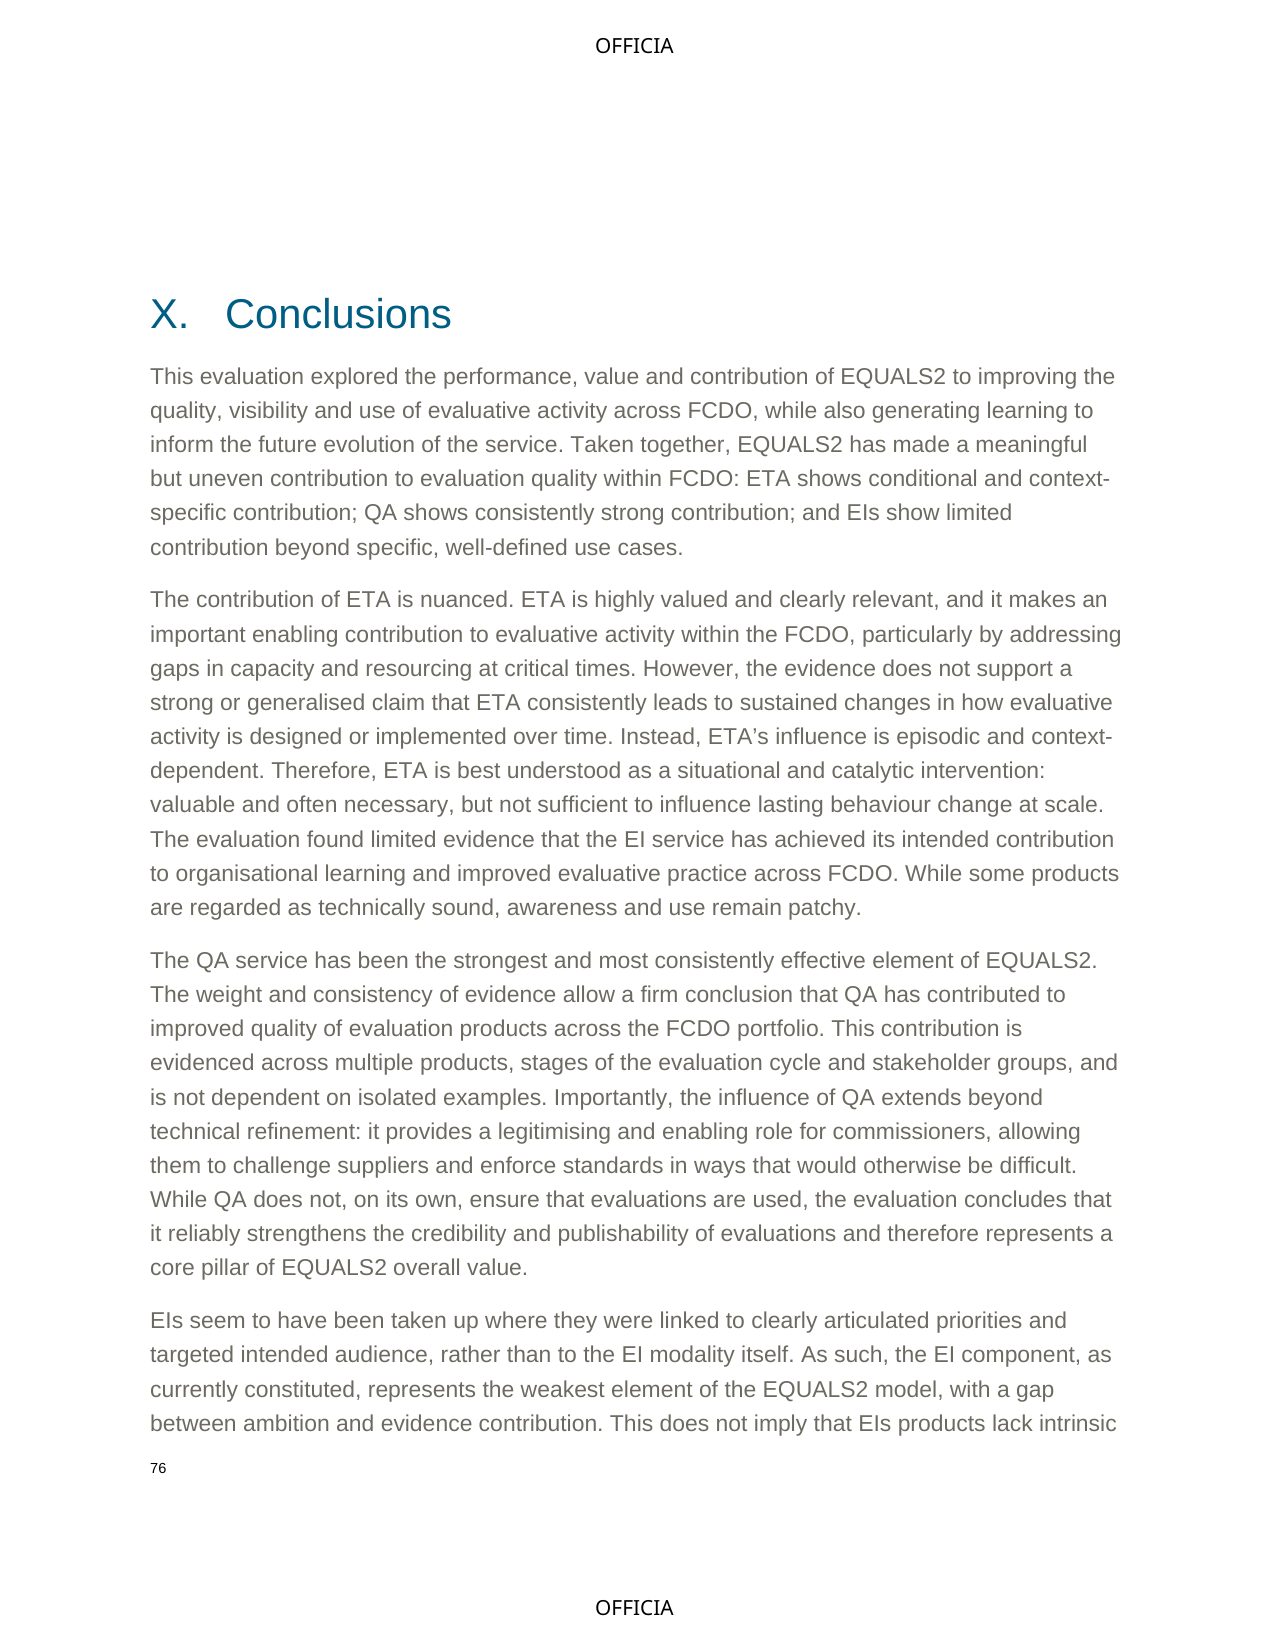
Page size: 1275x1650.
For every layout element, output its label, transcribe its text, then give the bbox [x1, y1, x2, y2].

text EIs seem to have been taken up where they were linked to clearly articulated priorities and targeted intended audience, rather than to the EI modality itself. As such, the EI component, as currently constituted, represents the weakest element of the EQUALS2 model, with a gap between ambition and evidence contribution. This does not imply that EIs products lack intrinsic [150, 1307, 1125, 1436]
text The QA service has been the strongest and most consistently effective element of EQUALS2. The weight and consistency of evidence allow a firm conclusion that QA has contributed to improved quality of evaluation products across the FCDO portfolio. This contribution is evidenced across multiple products, stages of the evaluation cycle and stakeholder groups, and is not dependent on isolated examples. Importantly, the influence of QA extends beyond technical refinement: it provides a legitimising and enabling role for commissioners, allowing them to challenge suppliers and enforce standards in ways that would otherwise be difficult. While QA does not, on its own, ensure that evaluations are used, the evaluation concludes that it reliably strengthens the credibility and publishability of evaluations and therefore represents a core pillar of EQUALS2 overall value. [150, 947, 1125, 1281]
text The contribution of ETA is nuanced. ETA is highly valued and clearly relevant, and it makes an important enabling contribution to evaluative activity within the FCDO, particularly by addressing gaps in capacity and resourcing at critical times. However, the evidence does not support a strong or generalised claim that ETA consistently leads to sustained changes in how evaluative activity is designed or implemented over time. Instead, ETA’s influence is episodic and context-dependent. Therefore, ETA is best understood as a situational and catalytic intervention: valuable and often necessary, but not sufficient to influence lasting behaviour change at scale. The evaluation found limited evidence that the EI service has achieved its intended contribution to organisational learning and improved evaluative practice across FCDO. While some products are regarded as technically sound, awareness and use remain patchy. [150, 586, 1125, 920]
title Conclusions [150, 290, 1125, 338]
text This evaluation explored the performance, value and contribution of EQUALS2 to improving the quality, visibility and use of evaluative activity across FCDO, while also generating learning to inform the future evolution of the service. Taken together, EQUALS2 has made a meaningful but uneven contribution to evaluation quality within FCDO: ETA shows conditional and context-specific contribution; QA shows consistently strong contribution; and EIs show limited contribution beyond specific, well-defined use cases. [150, 363, 1125, 560]
